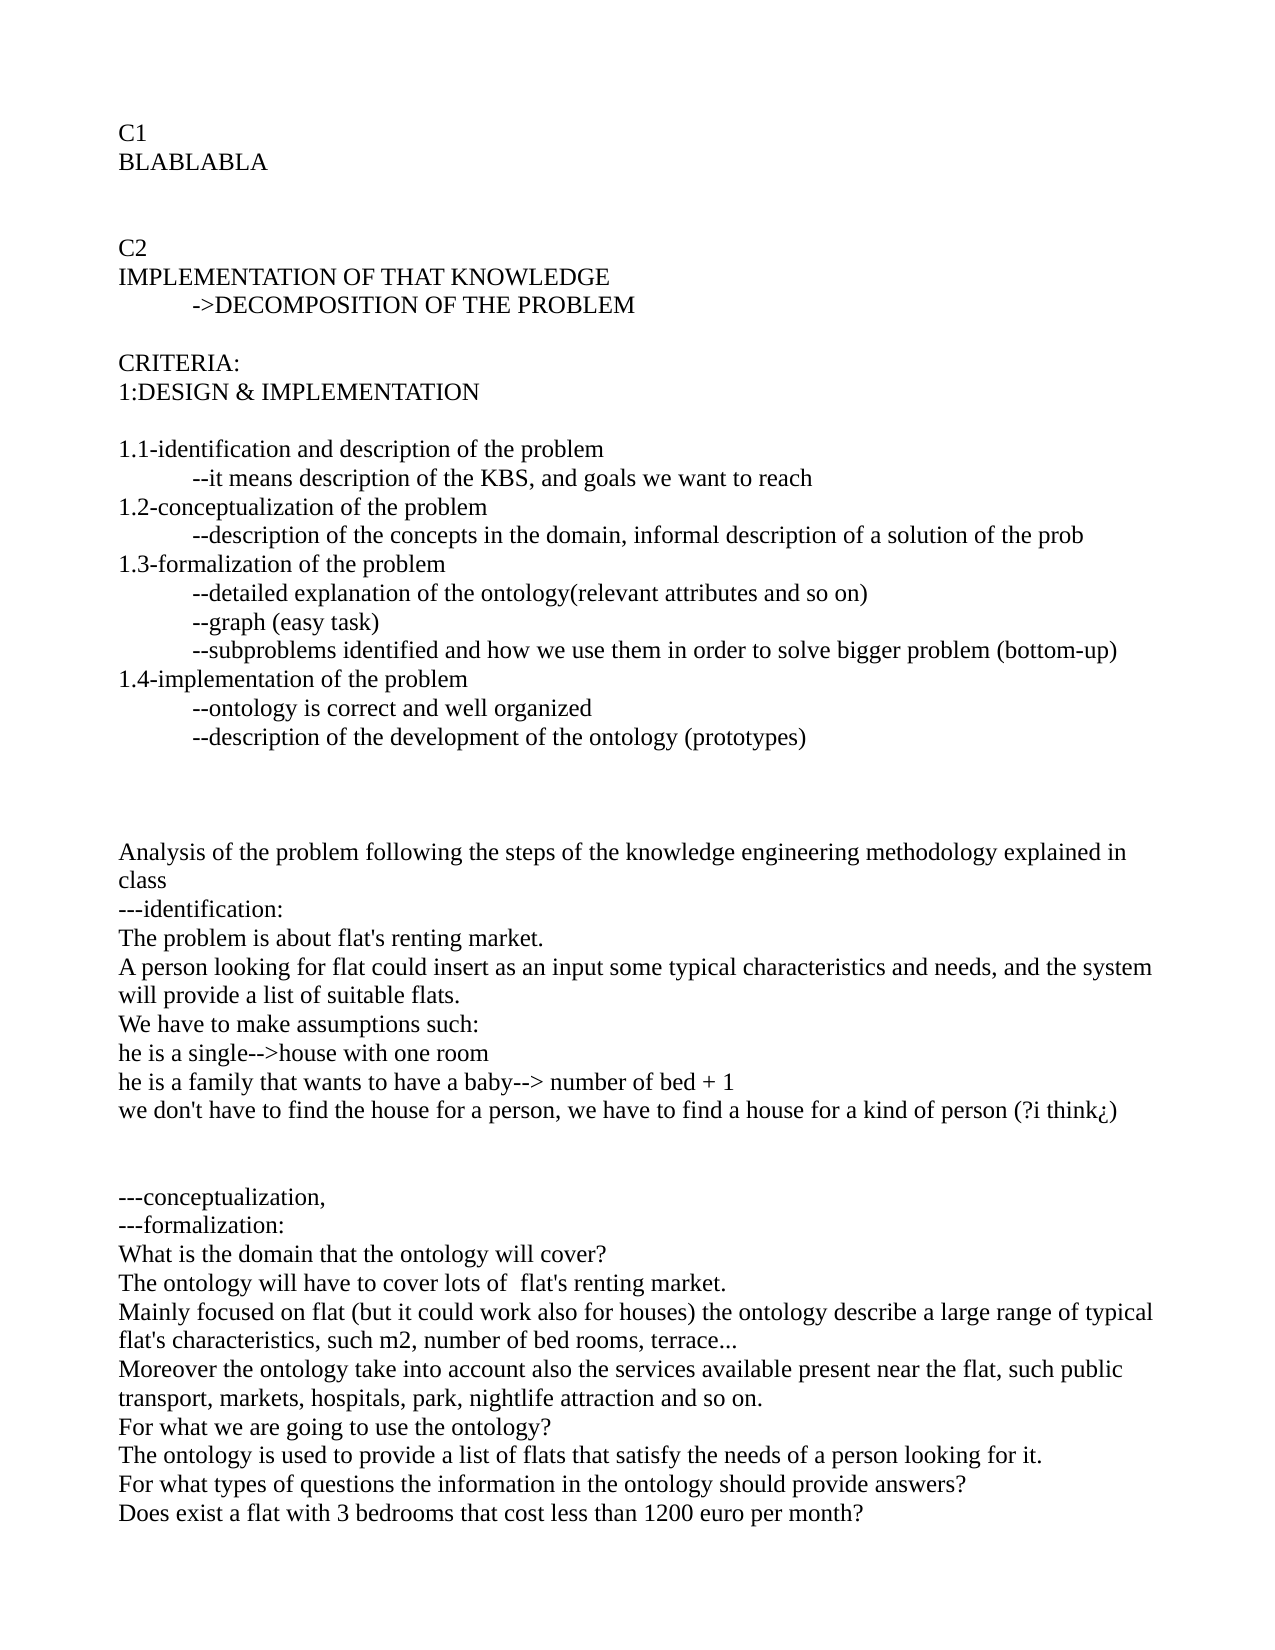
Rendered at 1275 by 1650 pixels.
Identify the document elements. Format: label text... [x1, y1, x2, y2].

text 1.2-conceptualization of the problem [118, 492, 1157, 521]
text Does exist a flat with 3 bedrooms that cost less than 1200 euro per month? [118, 1498, 1157, 1527]
text ->DECOMPOSITION OF THE PROBLEM [118, 291, 1157, 319]
text ---identification: [118, 894, 1157, 923]
text he is a family that wants to have a baby--> number of bed + 1 [118, 1067, 1157, 1096]
text C2 [118, 233, 1157, 262]
text --description of the development of the ontology (prototypes) [118, 722, 1157, 751]
text 1.4-implementation of the problem [118, 664, 1157, 693]
text What is the domain that the ontology will cover? [118, 1239, 1157, 1268]
text Analysis of the problem following the steps of the knowledge engineering methodology explained in class [118, 837, 1157, 894]
text 1:DESIGN & IMPLEMENTATION [118, 377, 1157, 406]
text IMPLEMENTATION OF THAT KNOWLEDGE [118, 262, 1157, 291]
text The ontology will have to cover lots of flat's renting market. [118, 1268, 1157, 1297]
text ---formalization: [118, 1211, 1157, 1239]
text For what types of questions the information in the ontology should provide answers? [118, 1469, 1157, 1498]
text he is a single-->house with one room [118, 1038, 1157, 1067]
text Moreover the ontology take into account also the services available present near the flat, such public transport, markets, hospitals, park, nightlife attraction and so on. [118, 1354, 1157, 1412]
text BLABLABLA [118, 147, 1157, 176]
text --it means description of the KBS, and goals we want to reach [118, 463, 1157, 492]
text --graph (easy task) [118, 607, 1157, 636]
text --detailed explanation of the ontology(relevant attributes and so on) [118, 578, 1157, 607]
text --subproblems identified and how we use them in order to solve bigger problem (bottom-up) [118, 636, 1157, 664]
text CRITERIA: [118, 348, 1157, 377]
text --ontology is correct and well organized [118, 693, 1157, 722]
text 1.3-formalization of the problem [118, 549, 1157, 578]
text 1.1-identification and description of the problem [118, 434, 1157, 463]
text We have to make assumptions such: [118, 1009, 1157, 1038]
text we don't have to find the house for a person, we have to find a house for a kind of person (?i think¿) [118, 1096, 1157, 1124]
text Mainly focused on flat (but it could work also for houses) the ontology describe a large range of typical flat's characteristics, such m2, number of bed rooms, terrace... [118, 1297, 1157, 1354]
text ---conceptualization, [118, 1182, 1157, 1211]
text For what we are going to use the ontology? [118, 1412, 1157, 1441]
text C1 [118, 118, 1157, 147]
text The problem is about flat's renting market. [118, 923, 1157, 952]
text A person looking for flat could insert as an input some typical characteristics and needs, and the system will provide a list of suitable flats. [118, 952, 1157, 1009]
text The ontology is used to provide a list of flats that satisfy the needs of a person looking for it. [118, 1441, 1157, 1469]
text --description of the concepts in the domain, informal description of a solution of the prob [118, 521, 1157, 549]
